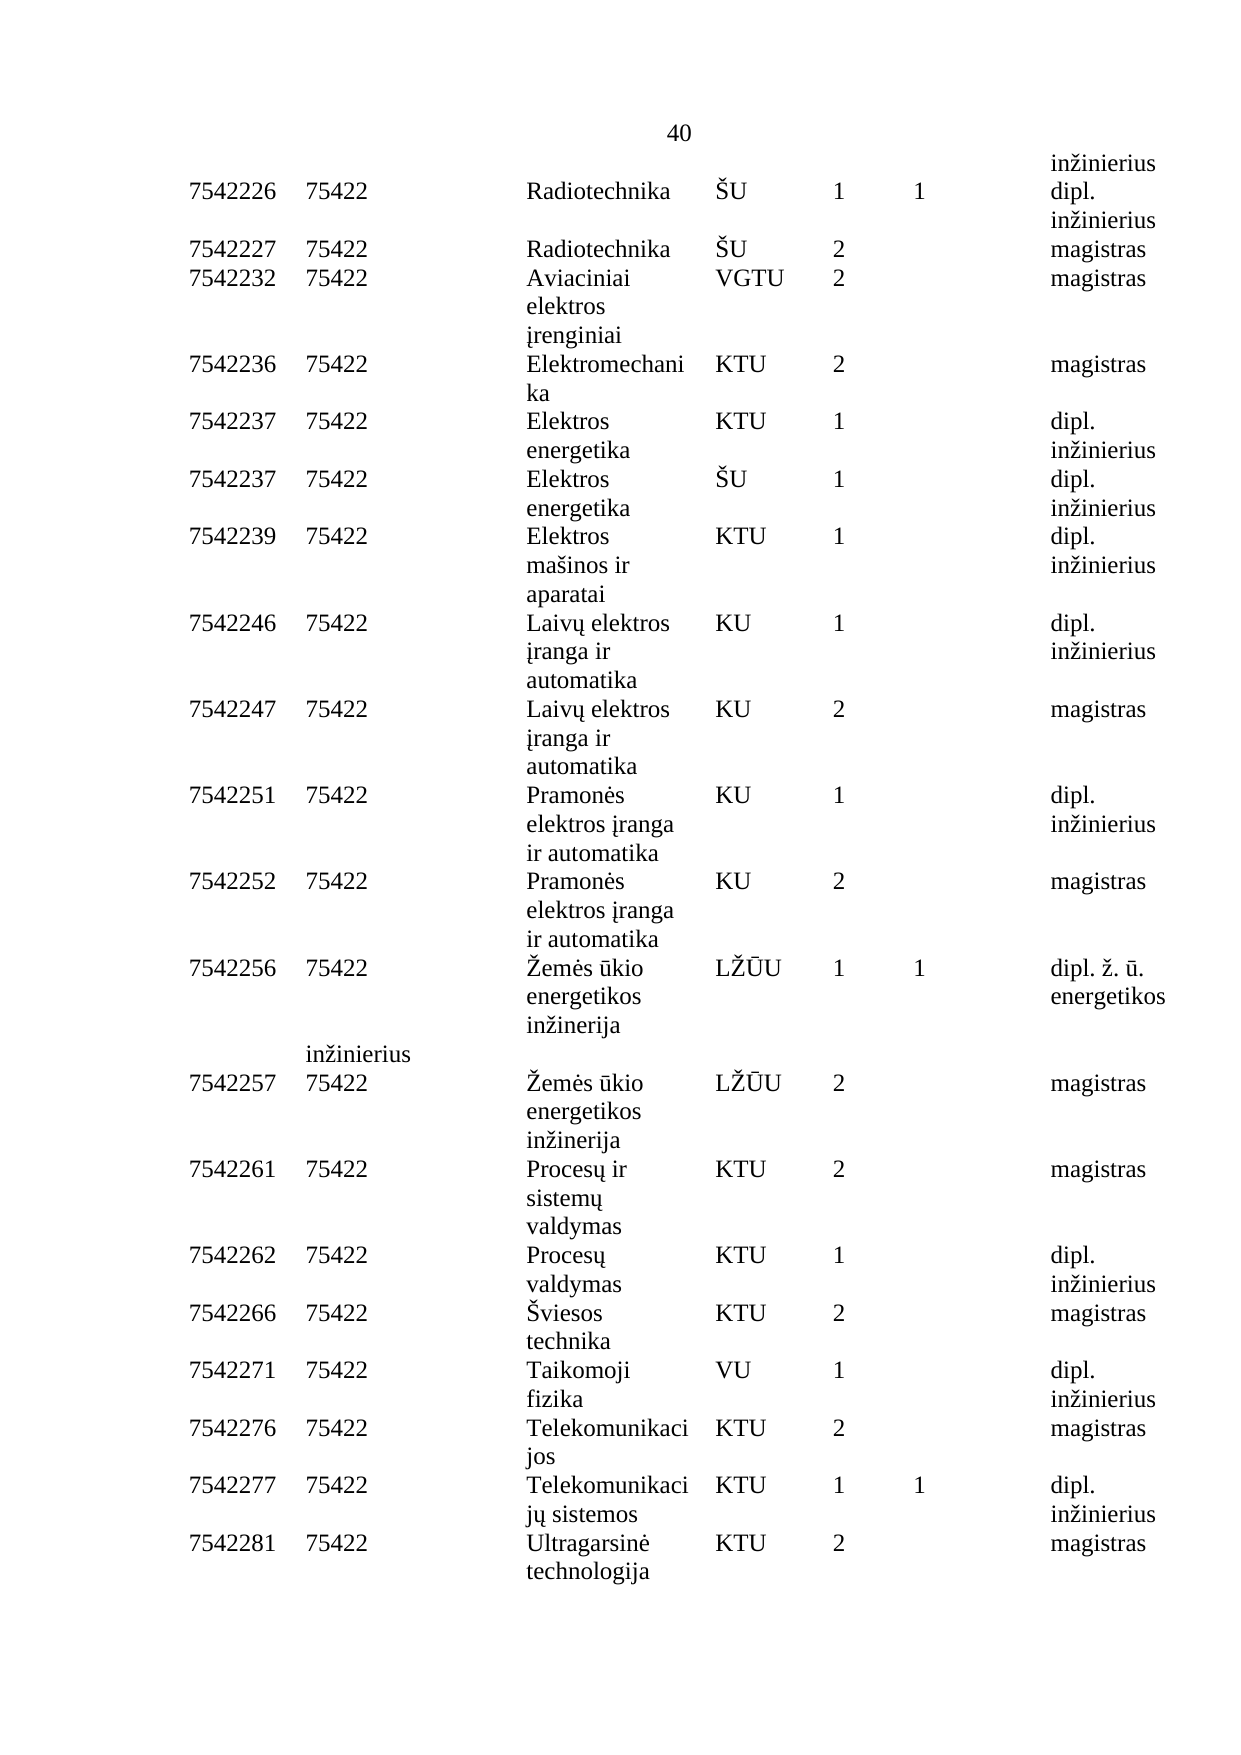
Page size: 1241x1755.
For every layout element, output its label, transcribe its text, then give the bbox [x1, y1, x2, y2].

table_cell 7542226 [177, 176, 294, 234]
table_cell KTU [704, 1413, 821, 1470]
table_cell 7542252 [177, 866, 294, 953]
table_cell Šviesos technika [515, 1298, 704, 1355]
table_cell KTU [704, 521, 821, 608]
table_cell [1202, 1068, 1207, 1154]
table_cell magistras [1039, 1298, 1197, 1355]
table_cell [1202, 1528, 1207, 1585]
table_cell [973, 176, 1039, 234]
table_cell Elektros energetika [515, 464, 704, 521]
table_cell 75422 [294, 349, 515, 406]
table_cell ŠU [704, 176, 821, 234]
table_cell 75422 [294, 694, 515, 780]
table_cell [902, 406, 973, 464]
table_cell [973, 234, 1039, 263]
table_cell [973, 780, 1039, 866]
table_cell [177, 1039, 294, 1068]
table_cell KU [704, 694, 821, 780]
table_cell [1197, 608, 1202, 694]
table_cell inžinierius [1039, 148, 1197, 176]
table_cell [177, 148, 294, 176]
table_cell [902, 1298, 973, 1355]
table_cell 1 [821, 1355, 902, 1413]
table_cell 1 [821, 953, 902, 1039]
table_cell 1 [902, 176, 973, 234]
table_cell [1197, 1154, 1202, 1240]
table_cell [973, 148, 1039, 176]
table_cell dipl. inžinierius [1039, 1355, 1197, 1413]
table_cell [1202, 1355, 1207, 1413]
table_cell VU [704, 1355, 821, 1413]
table_cell [1202, 234, 1207, 263]
table_cell Elektros mašinos ir aparatai [515, 521, 704, 608]
table_cell 1 [821, 608, 902, 694]
table_cell [973, 1240, 1039, 1298]
table_cell 7542256 [177, 953, 294, 1039]
table_cell magistras [1039, 1154, 1197, 1240]
table_cell [902, 866, 973, 953]
table_cell KTU [704, 1470, 821, 1528]
table_cell 75422 [294, 953, 515, 1039]
table_cell KTU [704, 1298, 821, 1355]
table_cell 1 [821, 521, 902, 608]
table_cell [973, 464, 1039, 521]
table_cell [973, 608, 1039, 694]
table_cell [973, 521, 1039, 608]
table_cell [1202, 148, 1207, 176]
table_cell [902, 521, 973, 608]
table_cell [902, 1355, 973, 1413]
table_cell [1202, 1154, 1207, 1240]
table_cell [1197, 464, 1202, 521]
table_cell 2 [821, 1413, 902, 1470]
table_cell 7542277 [177, 1470, 294, 1528]
table_cell dipl. inžinierius [1039, 521, 1197, 608]
table_cell magistras [1039, 234, 1197, 263]
table_cell [973, 1470, 1039, 1528]
table_cell [973, 1528, 1039, 1585]
table_cell 75422 [294, 1413, 515, 1470]
table_cell [1197, 234, 1202, 263]
table_cell magistras [1039, 263, 1197, 349]
table_cell 7542247 [177, 694, 294, 780]
table_cell [1202, 349, 1207, 406]
table_cell Taikomoji fizika [515, 1355, 704, 1413]
table_cell Ultragarsinė technologija [515, 1528, 704, 1585]
table_cell [973, 406, 1039, 464]
table_cell Procesų valdymas [515, 1240, 704, 1298]
table_cell KTU [704, 1528, 821, 1585]
table_cell 7542251 [177, 780, 294, 866]
table_cell 1 [902, 1470, 973, 1528]
table_cell [1202, 521, 1207, 608]
table_cell 7542262 [177, 1240, 294, 1298]
table_cell [902, 349, 973, 406]
table_cell magistras [1039, 349, 1197, 406]
table_cell Laivų elektros įranga ir automatika [515, 608, 704, 694]
table_cell KU [704, 608, 821, 694]
table_cell [902, 464, 973, 521]
table_cell Laivų elektros įranga ir automatika [515, 694, 704, 780]
table_cell [902, 780, 973, 866]
table_cell [1197, 694, 1202, 780]
table_cell [1197, 521, 1202, 608]
table_cell [1202, 1470, 1207, 1528]
table_cell [1197, 1039, 1202, 1068]
table_cell [902, 1154, 973, 1240]
table_cell dipl. ž. ū. energetikos [1039, 953, 1197, 1039]
table_cell KU [704, 780, 821, 866]
table_cell [1202, 464, 1207, 521]
table_cell 7542261 [177, 1154, 294, 1240]
table_cell [1202, 866, 1207, 953]
table_cell [902, 1528, 973, 1585]
table_cell [902, 1039, 973, 1068]
table_cell [1202, 694, 1207, 780]
table_cell [973, 1413, 1039, 1470]
table_cell [704, 148, 821, 176]
table_cell [902, 1413, 973, 1470]
table_cell [1197, 1298, 1202, 1355]
table_cell 7542237 [177, 406, 294, 464]
table_cell [1202, 1240, 1207, 1298]
table_cell 2 [821, 866, 902, 953]
table_cell 75422 [294, 866, 515, 953]
table_cell [1202, 608, 1207, 694]
table_cell Elektromechanika [515, 349, 704, 406]
table_cell KTU [704, 406, 821, 464]
table_cell 7542246 [177, 608, 294, 694]
table_cell [1202, 1298, 1207, 1355]
table_cell [973, 1355, 1039, 1413]
table_cell 2 [821, 694, 902, 780]
table_cell 1 [821, 1470, 902, 1528]
table_cell inžinierius [294, 1039, 515, 1068]
table_cell 75422 [294, 1154, 515, 1240]
table_cell 1 [821, 780, 902, 866]
table_cell dipl. inžinierius [1039, 780, 1197, 866]
table_cell Radiotechnika [515, 176, 704, 234]
table_cell 75422 [294, 464, 515, 521]
table_cell Elektros energetika [515, 406, 704, 464]
table_cell dipl. inžinierius [1039, 176, 1197, 234]
table_cell [1202, 953, 1207, 1039]
table_cell [1197, 1413, 1202, 1470]
table_cell [1197, 1470, 1202, 1528]
table_cell 75422 [294, 234, 515, 263]
table_cell 75422 [294, 176, 515, 234]
table_cell [1197, 1240, 1202, 1298]
table_cell [515, 148, 704, 176]
table_cell [1197, 176, 1202, 234]
table_cell [973, 1154, 1039, 1240]
table_cell 2 [821, 234, 902, 263]
table_cell [973, 1039, 1039, 1068]
table_cell Žemės ūkio energetikos inžinerija [515, 953, 704, 1039]
table_cell 7542239 [177, 521, 294, 608]
table_cell 2 [821, 349, 902, 406]
table_cell ŠU [704, 234, 821, 263]
table_cell 75422 [294, 521, 515, 608]
table_cell 7542257 [177, 1068, 294, 1154]
table_cell [902, 234, 973, 263]
table_cell 2 [821, 1068, 902, 1154]
table_cell [1202, 1413, 1207, 1470]
table_cell [973, 1068, 1039, 1154]
table_cell [294, 148, 515, 176]
table_cell 7542232 [177, 263, 294, 349]
table_cell 75422 [294, 263, 515, 349]
table_cell [1197, 349, 1202, 406]
table_cell [902, 263, 973, 349]
table_cell Aviaciniai elektros įrenginiai [515, 263, 704, 349]
table_cell [1202, 176, 1207, 234]
table_cell [973, 953, 1039, 1039]
table_cell 75422 [294, 1240, 515, 1298]
table_cell [1197, 1068, 1202, 1154]
table_cell [973, 349, 1039, 406]
table_cell KTU [704, 1154, 821, 1240]
table_cell [1197, 263, 1202, 349]
table_cell 75422 [294, 1068, 515, 1154]
table_cell 7542276 [177, 1413, 294, 1470]
table_cell 75422 [294, 608, 515, 694]
table_cell 75422 [294, 1528, 515, 1585]
table_cell 1 [821, 1240, 902, 1298]
table_cell 2 [821, 1528, 902, 1585]
table_cell [1202, 406, 1207, 464]
table_cell [1197, 780, 1202, 866]
table_cell 7542271 [177, 1355, 294, 1413]
table_cell magistras [1039, 1068, 1197, 1154]
table_cell [704, 1039, 821, 1068]
table_cell dipl. inžinierius [1039, 1240, 1197, 1298]
table_cell 1 [821, 464, 902, 521]
table_cell VGTU [704, 263, 821, 349]
table_cell magistras [1039, 866, 1197, 953]
table_cell Pramonės elektros įranga ir automatika [515, 780, 704, 866]
table_cell LŽŪU [704, 1068, 821, 1154]
table_cell magistras [1039, 1528, 1197, 1585]
table_cell dipl. inžinierius [1039, 464, 1197, 521]
table_cell KU [704, 866, 821, 953]
table_cell [1197, 148, 1202, 176]
table_cell Telekomunikacijų sistemos [515, 1470, 704, 1528]
table_cell [902, 1068, 973, 1154]
table_cell Pramonės elektros įranga ir automatika [515, 866, 704, 953]
table_cell [973, 1298, 1039, 1355]
table_cell [973, 694, 1039, 780]
table_cell [1197, 1355, 1202, 1413]
table_cell Radiotechnika [515, 234, 704, 263]
table_cell 75422 [294, 1298, 515, 1355]
table_cell 7542227 [177, 234, 294, 263]
table_cell 2 [821, 1298, 902, 1355]
table_cell Telekomunikacijos [515, 1413, 704, 1470]
table_cell 75422 [294, 406, 515, 464]
table_cell [1202, 263, 1207, 349]
table_cell [1202, 1039, 1207, 1068]
table_cell LŽŪU [704, 953, 821, 1039]
table_cell dipl. inžinierius [1039, 608, 1197, 694]
table_cell [973, 866, 1039, 953]
table_cell [1197, 1528, 1202, 1585]
table_cell 1 [821, 406, 902, 464]
table_cell [821, 148, 902, 176]
table_cell Žemės ūkio energetikos inžinerija [515, 1068, 704, 1154]
table_cell [902, 148, 973, 176]
table_cell dipl. inžinierius [1039, 1470, 1197, 1528]
table_cell 1 [821, 176, 902, 234]
table_cell 75422 [294, 1470, 515, 1528]
table_cell 7542236 [177, 349, 294, 406]
table_cell 75422 [294, 1355, 515, 1413]
table_cell KTU [704, 1240, 821, 1298]
table_cell dipl. inžinierius [1039, 406, 1197, 464]
table_cell 2 [821, 1154, 902, 1240]
table_cell [1202, 780, 1207, 866]
table_cell 7542281 [177, 1528, 294, 1585]
table_cell Procesų ir sistemų valdymas [515, 1154, 704, 1240]
table_cell 7542237 [177, 464, 294, 521]
table_cell 2 [821, 263, 902, 349]
table_cell [515, 1039, 704, 1068]
table_cell [1039, 1039, 1197, 1068]
table_cell [1197, 866, 1202, 953]
table_cell 75422 [294, 780, 515, 866]
table_cell ŠU [704, 464, 821, 521]
table_cell [1197, 953, 1202, 1039]
table_cell [902, 608, 973, 694]
table_cell [821, 1039, 902, 1068]
table_cell magistras [1039, 1413, 1197, 1470]
table_cell [973, 263, 1039, 349]
table_cell 1 [902, 953, 973, 1039]
table_cell [1197, 406, 1202, 464]
table_cell [902, 694, 973, 780]
table_cell KTU [704, 349, 821, 406]
table_cell [902, 1240, 973, 1298]
table_cell 7542266 [177, 1298, 294, 1355]
table_cell magistras [1039, 694, 1197, 780]
